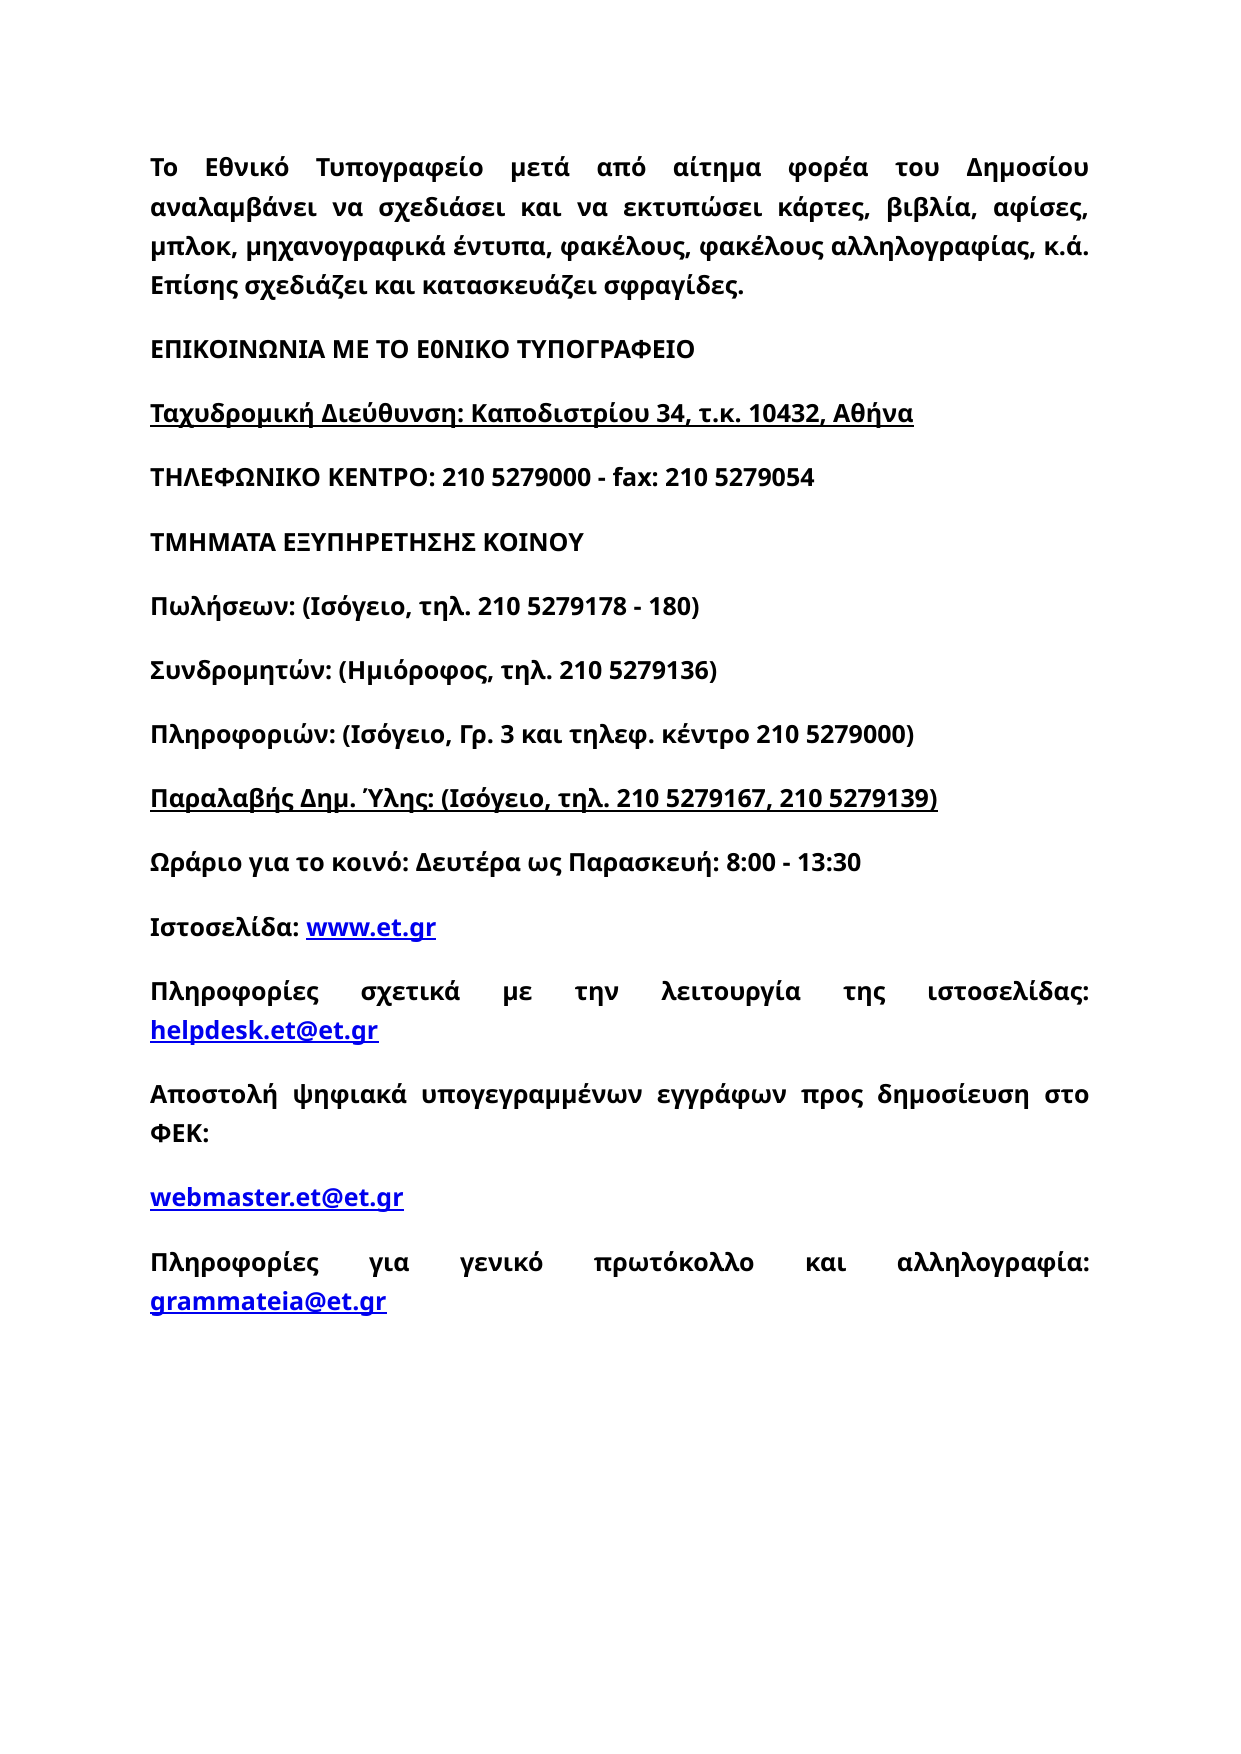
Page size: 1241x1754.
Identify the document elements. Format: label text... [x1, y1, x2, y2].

text Το Εθνικό Τυπογραφείο μετά από αίτημα φορέα του Δημοσίου αναλαμβάνει να σχεδιάσει και να εκτυπώσει κάρτες, βιβλία, αφίσες, μπλοκ, μηχανογραφικά έντυπα, φακέλους, φακέλους αλληλογραφίας, κ.ά. Επίσης σχεδιάζει και κατασκευάζει σφραγίδες. [150, 150, 1090, 302]
text ΕΠΙΚΟΙΝΩΝΙΑ ΜΕ ΤΟ Ε0ΝΙΚΟ ΤΥΠΟΓΡΑΦΕΙΟ [150, 332, 1090, 366]
text Παραλαβής Δημ. Ύλης: (Ισόγειο, τηλ. 210 5279167, 210 5279139) [150, 781, 1090, 815]
text webmaster.et@et.gr [150, 1180, 1090, 1214]
text ΤΜΗΜΑΤΑ ΕΞΥΠΗΡΕΤΗΣΗΣ ΚΟΙΝΟΥ [150, 524, 1090, 558]
text Συνδρομητών: (Ημιόροφος, τηλ. 210 5279136) [150, 652, 1090, 687]
text Ωράριο για το κοινό: Δευτέρα ως Παρασκευή: 8:00 - 13:30 [150, 845, 1090, 879]
text Ταχυδρομική Διεύθυνση: Καποδιστρίου 34, τ.κ. 10432, Αθήνα [150, 396, 1090, 430]
text Αποστολή ψηφιακά υπογεγραμμένων εγγράφων προς δημοσίευση στο ΦΕΚ: [150, 1077, 1090, 1150]
text Ιστοσελίδα: www.et.gr [150, 909, 1090, 943]
text Πληροφορίες για γενικό πρωτόκολλο και αλληλογραφία: grammateia@et.gr [150, 1244, 1090, 1317]
text Πωλήσεων: (Ισόγειο, τηλ. 210 5279178 - 180) [150, 588, 1090, 622]
text Πληροφορίες σχετικά με την λειτουργία της ιστοσελίδας: helpdesk.et@et.gr [150, 973, 1090, 1047]
text ΤΗΛΕΦΩΝΙΚΟ ΚΕΝΤΡΟ: 210 5279000 - fax: 210 5279054 [150, 460, 1090, 494]
text Πληροφοριών: (Ισόγειο, Γρ. 3 και τηλεφ. κέντρο 210 5279000) [150, 717, 1090, 751]
